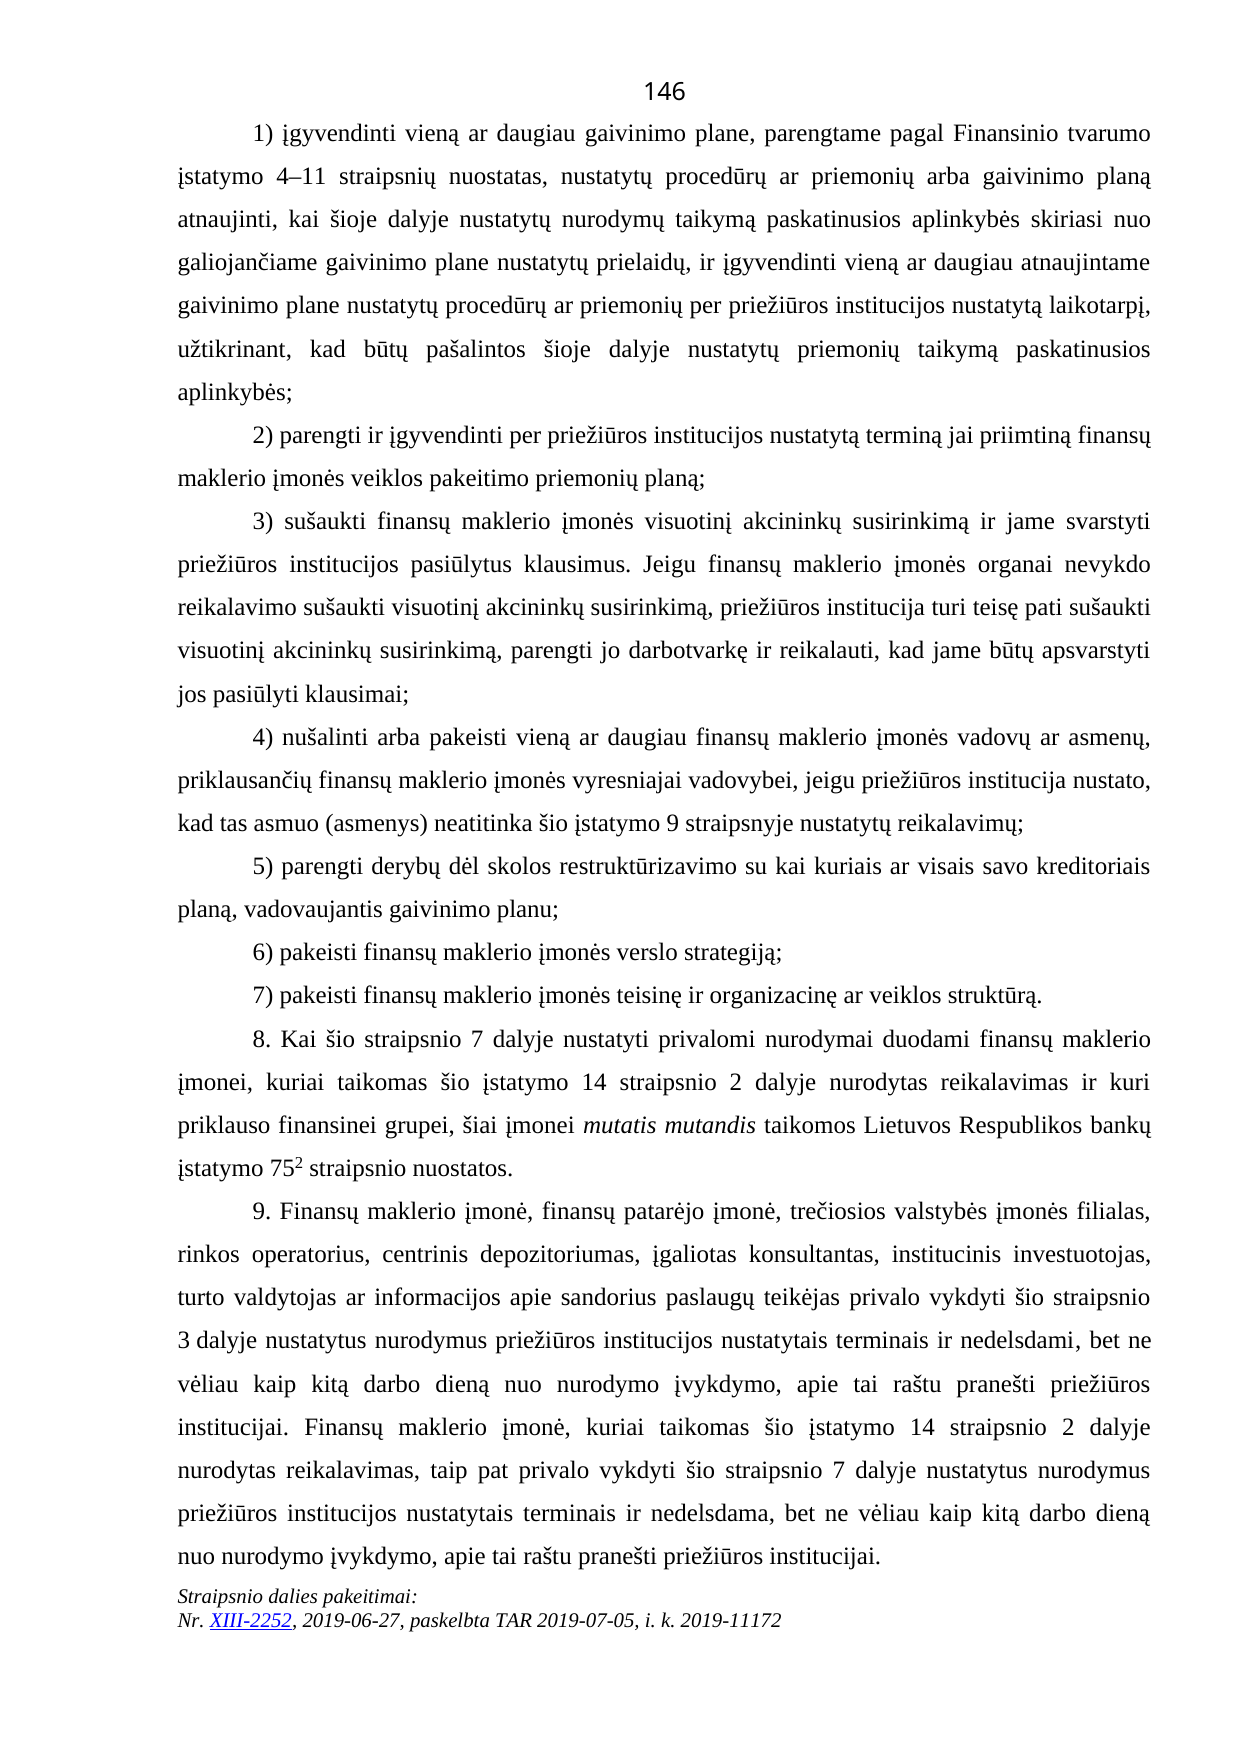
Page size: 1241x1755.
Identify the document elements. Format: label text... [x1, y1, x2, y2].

text Nr. XIII-2252, 2019-06-27, paskelbta TAR 2019-07-05, i. k. 2019-11172 [177, 1608, 1152, 1632]
text 3) sušaukti finansų maklerio įmonės visuotinį akcininkų susirinkimą ir jame svarstyti priežiūros institucijos pasiūlytus klausimus. Jeigu finansų maklerio įmonės organai nevykdo reikalavimo sušaukti visuotinį akcininkų susirinkimą, priežiūros institucija turi teisę pati sušaukti visuotinį akcininkų susirinkimą, parengti jo darbotvarkę ir reikalauti, kad jame būtų apsvarstyti jos pasiūlyti klausimai; [177, 506, 1152, 707]
text 6) pakeisti finansų maklerio įmonės verslo strategiją; [177, 937, 1152, 966]
text 5) parengti derybų dėl skolos restruktūrizavimo su kai kuriais ar visais savo kreditoriais planą, vadovaujantis gaivinimo planu; [177, 851, 1152, 923]
text 8. Kai šio straipsnio 7 dalyje nustatyti privalomi nurodymai duodami finansų maklerio įmonei, kuriai taikomas šio įstatymo 14 straipsnio 2 dalyje nurodytas reikalavimas ir kuri priklauso finansinei grupei, šiai įmonei mutatis mutandis taikomos Lietuvos Respublikos bankų įstatymo 752 straipsnio nuostatos. [177, 1024, 1152, 1182]
text 7) pakeisti finansų maklerio įmonės teisinę ir organizacinę ar veiklos struktūrą. [177, 981, 1152, 1009]
text 9. Finansų maklerio įmonė, finansų patarėjo įmonė, trečiosios valstybės įmonės filialas, rinkos operatorius, centrinis depozitoriumas, įgaliotas konsultantas, institucinis investuotojas, turto valdytojas ar informacijos apie sandorius paslaugų teikėjas privalo vykdyti šio straipsnio 3 dalyje nustatytus nurodymus priežiūros institucijos nustatytais terminais ir nedelsdami, bet ne vėliau kaip kitą darbo dieną nuo nurodymo įvykdymo, apie tai raštu pranešti priežiūros institucijai. Finansų maklerio įmonė, kuriai taikomas šio įstatymo 14 straipsnio 2 dalyje nurodytas reikalavimas, taip pat privalo vykdyti šio straipsnio 7 dalyje nustatytus nurodymus priežiūros institucijos nustatytais terminais ir nedelsdama, bet ne vėliau kaip kitą darbo dieną nuo nurodymo įvykdymo, apie tai raštu pranešti priežiūros institucijai. [177, 1196, 1152, 1570]
text Straipsnio dalies pakeitimai: [177, 1584, 1152, 1608]
text 2) parengti ir įgyvendinti per priežiūros institucijos nustatytą terminą jai priimtiną finansų maklerio įmonės veiklos pakeitimo priemonių planą; [177, 420, 1152, 492]
text 1) įgyvendinti vieną ar daugiau gaivinimo plane, parengtame pagal Finansinio tvarumo įstatymo 4–11 straipsnių nuostatas, nustatytų procedūrų ar priemonių arba gaivinimo planą atnaujinti, kai šioje dalyje nustatytų nurodymų taikymą paskatinusios aplinkybės skiriasi nuo galiojančiame gaivinimo plane nustatytų prielaidų, ir įgyvendinti vieną ar daugiau atnaujintame gaivinimo plane nustatytų procedūrų ar priemonių per priežiūros institucijos nustatytą laikotarpį, užtikrinant, kad būtų pašalintos šioje dalyje nustatytų priemonių taikymą paskatinusios aplinkybės; [177, 118, 1152, 406]
text 4) nušalinti arba pakeisti vieną ar daugiau finansų maklerio įmonės vadovų ar asmenų, priklausančių finansų maklerio įmonės vyresniajai vadovybei, jeigu priežiūros institucija nustato, kad tas asmuo (asmenys) neatitinka šio įstatymo 9 straipsnyje nustatytų reikalavimų; [177, 722, 1152, 837]
